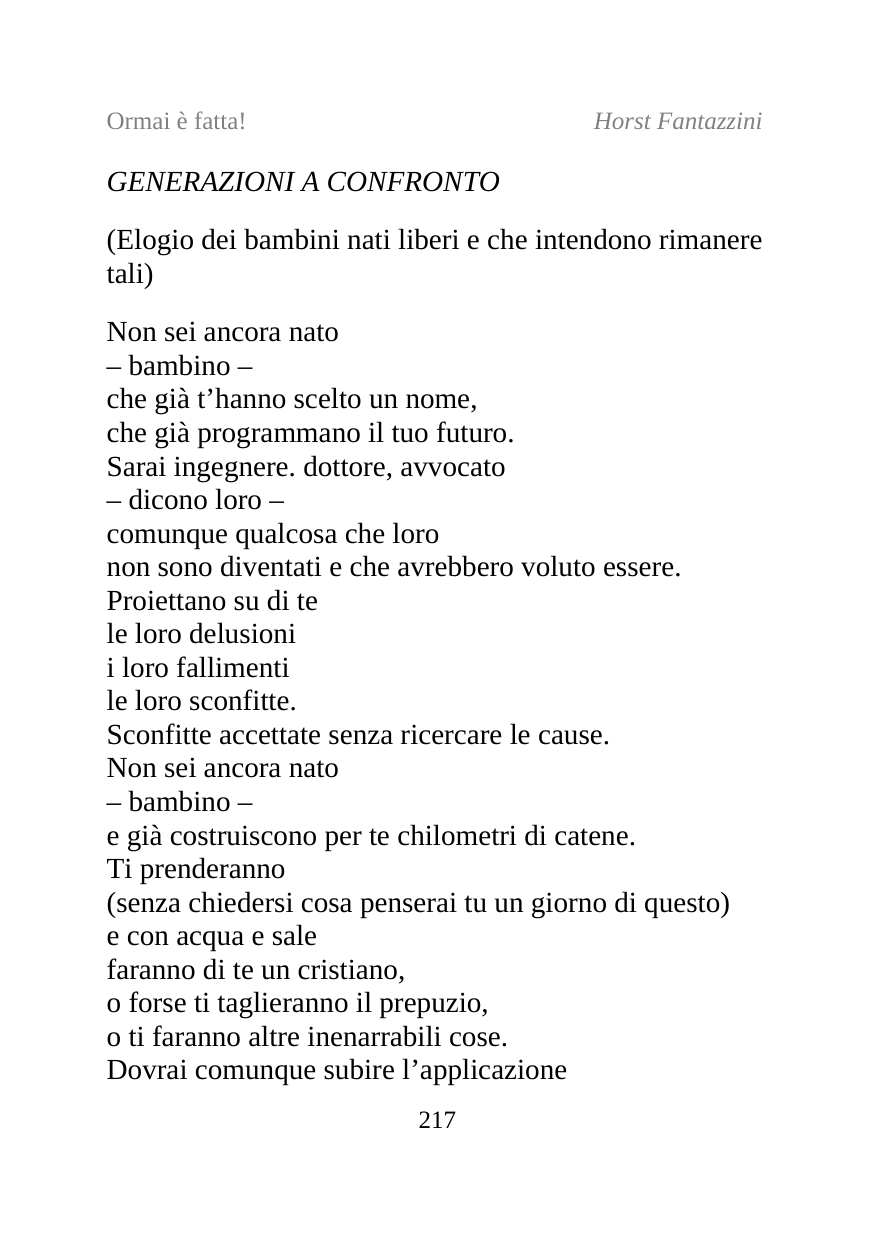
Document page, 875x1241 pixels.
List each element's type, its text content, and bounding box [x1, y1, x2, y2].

text che già t’hanno scelto un nome, [106, 382, 768, 415]
text o ti faranno altre inenarrabili cose. [106, 1019, 768, 1052]
text – dicono loro – [106, 482, 768, 516]
text e con acqua e sale [106, 918, 768, 952]
text e già costruiscono per te chilometri di catene. [106, 818, 768, 851]
text Non sei ancora nato [106, 751, 768, 784]
text non sono diventati e che avrebbero voluto essere. Proiettano su di te [106, 549, 768, 616]
text Sconfitte accettate senza ricercare le cause. [106, 717, 768, 751]
text (senza chiedersi cosa penserai tu un giorno di questo) [106, 885, 768, 918]
text GENERAZIONI A CONFRONTO [106, 164, 768, 197]
text faranno di te un cristiano, [106, 952, 768, 985]
text i loro fallimenti [106, 650, 768, 683]
text Sarai ingegnere. dottore, avvocato [106, 449, 768, 482]
text o forse ti taglieranno il prepuzio, [106, 985, 768, 1019]
text che già programmano il tuo futuro. [106, 415, 768, 449]
text – bambino – [106, 348, 768, 382]
text Ti prenderanno [106, 851, 768, 885]
text le loro sconfitte. [106, 683, 768, 717]
text – bambino – [106, 784, 768, 818]
text le loro delusioni [106, 616, 768, 650]
text Dovrai comunque subire l’applicazione [106, 1052, 768, 1086]
text (Elogio dei bambini nati liberi e che intendono rimanere tali) [106, 222, 768, 289]
text Non sei ancora nato [106, 314, 768, 348]
text comunque qualcosa che loro [106, 516, 768, 549]
